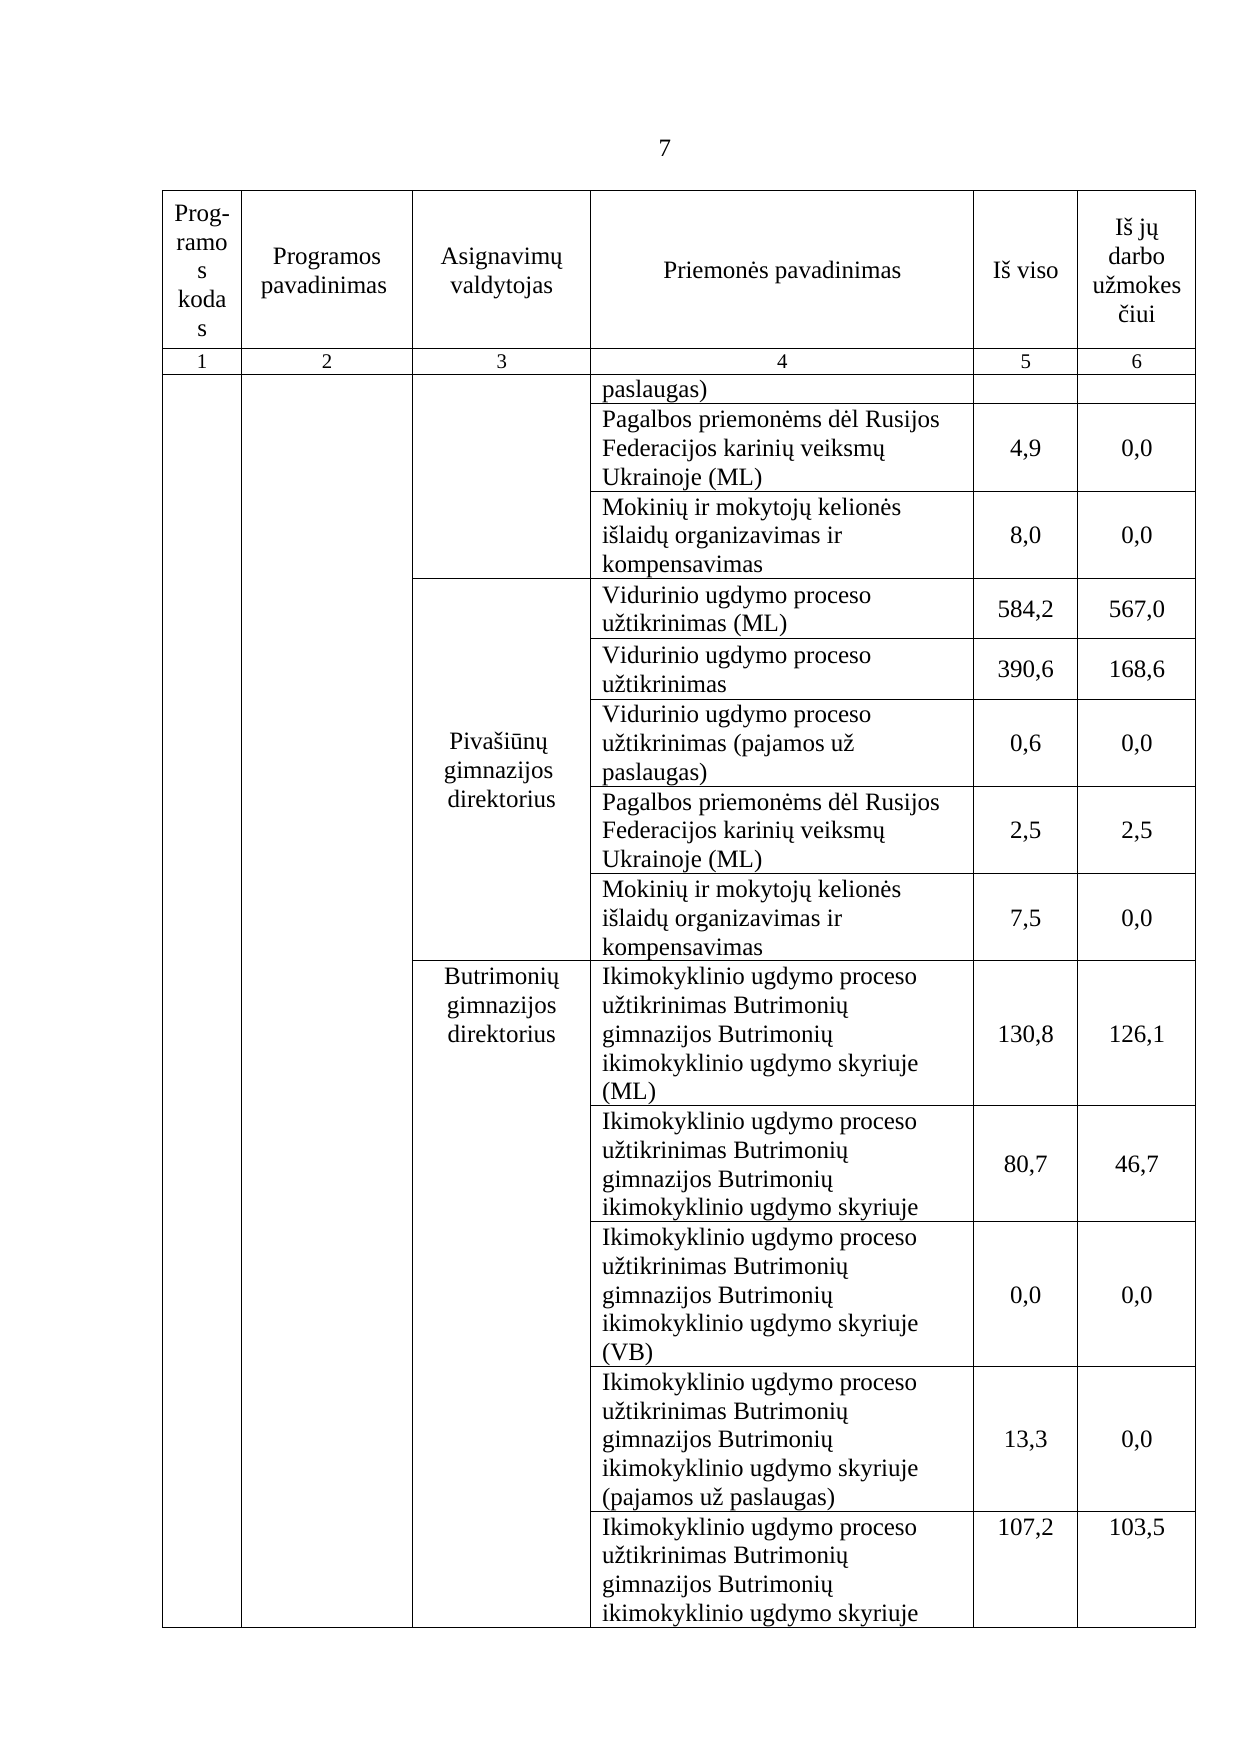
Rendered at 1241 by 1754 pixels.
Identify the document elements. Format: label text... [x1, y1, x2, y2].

table_cell Ikimokyklinio ugdymo proceso užtikrinimas Butrimonių gimnazijos Butrimonių ikimokyklinio ugdymo skyriuje (VB) [591, 1222, 973, 1366]
table_cell [413, 375, 590, 578]
table_cell 0,0 [1078, 1222, 1195, 1366]
table_cell 4,9 [974, 404, 1077, 491]
table_cell 0,0 [974, 1222, 1077, 1366]
table_cell Vidurinio ugdymo proceso užtikrinimas (pajamos už paslaugas) [591, 700, 973, 786]
table_cell Ikimokyklinio ugdymo proceso užtikrinimas Butrimonių gimnazijos Butrimonių ikimokyklinio ugdymo skyriuje (ML) [591, 961, 973, 1105]
table_cell 126,1 [1078, 961, 1195, 1105]
table_cell 567,0 [1078, 579, 1195, 638]
table_cell 3 [413, 349, 590, 373]
table_header Priemonės pavadinimas [591, 191, 973, 348]
table_cell 0,6 [974, 700, 1077, 786]
table_cell Mokinių ir mokytojų kelionės išlaidų organizavimas ir kompensavimas [591, 492, 973, 578]
table_cell Ikimokyklinio ugdymo proceso užtikrinimas Butrimonių gimnazijos Butrimonių ikimokyklinio ugdymo skyriuje [591, 1512, 973, 1627]
table_cell Vidurinio ugdymo proceso užtikrinimas [591, 639, 973, 698]
table_cell Pivašiūnų gimnazijos direktorius [413, 579, 590, 960]
table_cell 2 [242, 349, 412, 373]
table_header Asignavimų valdytojas [413, 191, 590, 348]
table_cell Pagalbos priemonėms dėl Rusijos Federacijos karinių veiksmų Ukrainoje (ML) [591, 787, 973, 873]
table_cell Mokinių ir mokytojų kelionės išlaidų organizavimas ir kompensavimas [591, 874, 973, 960]
table_cell 0,0 [1078, 492, 1195, 578]
table_cell 13,3 [974, 1367, 1077, 1511]
table_cell 1 [163, 349, 241, 373]
table_cell 0,0 [1078, 700, 1195, 786]
table_cell 5 [974, 349, 1077, 373]
table_cell 130,8 [974, 961, 1077, 1105]
table_cell 6 [1078, 349, 1195, 373]
table_cell 390,6 [974, 639, 1077, 698]
table_cell 8,0 [974, 492, 1077, 578]
table_cell 7,5 [974, 874, 1077, 960]
table_cell 0,0 [1078, 404, 1195, 491]
table_cell 0,0 [1078, 1367, 1195, 1511]
table_cell 2,5 [974, 787, 1077, 873]
table_header Iš viso [974, 191, 1077, 348]
table_cell Vidurinio ugdymo proceso užtikrinimas (ML) [591, 579, 973, 638]
table_cell 46,7 [1078, 1106, 1195, 1221]
table_header Iš jų darbo užmokesčiui [1078, 191, 1195, 348]
table_cell 584,2 [974, 579, 1077, 638]
table_cell [242, 375, 412, 1627]
table_cell Butrimonių gimnazijos direktorius [413, 961, 590, 1627]
table_cell 4 [591, 349, 973, 373]
table_header Prog-ramos kodas [163, 191, 241, 348]
table_cell Pagalbos priemonėms dėl Rusijos Federacijos karinių veiksmų Ukrainoje (ML) [591, 404, 973, 491]
table_cell 107,2 [974, 1512, 1077, 1627]
table_header Programos pavadinimas [242, 191, 412, 348]
table_cell 80,7 [974, 1106, 1077, 1221]
table_cell [163, 375, 241, 1627]
table_cell [974, 375, 1077, 403]
table_cell [1078, 375, 1195, 403]
table_cell Ikimokyklinio ugdymo proceso užtikrinimas Butrimonių gimnazijos Butrimonių ikimokyklinio ugdymo skyriuje [591, 1106, 973, 1221]
table_cell 168,6 [1078, 639, 1195, 698]
table_cell 103,5 [1078, 1512, 1195, 1627]
table_cell Ikimokyklinio ugdymo proceso užtikrinimas Butrimonių gimnazijos Butrimonių ikimokyklinio ugdymo skyriuje (pajamos už paslaugas) [591, 1367, 973, 1511]
table_cell 2,5 [1078, 787, 1195, 873]
table_cell paslaugas) [591, 375, 973, 403]
table_cell 0,0 [1078, 874, 1195, 960]
